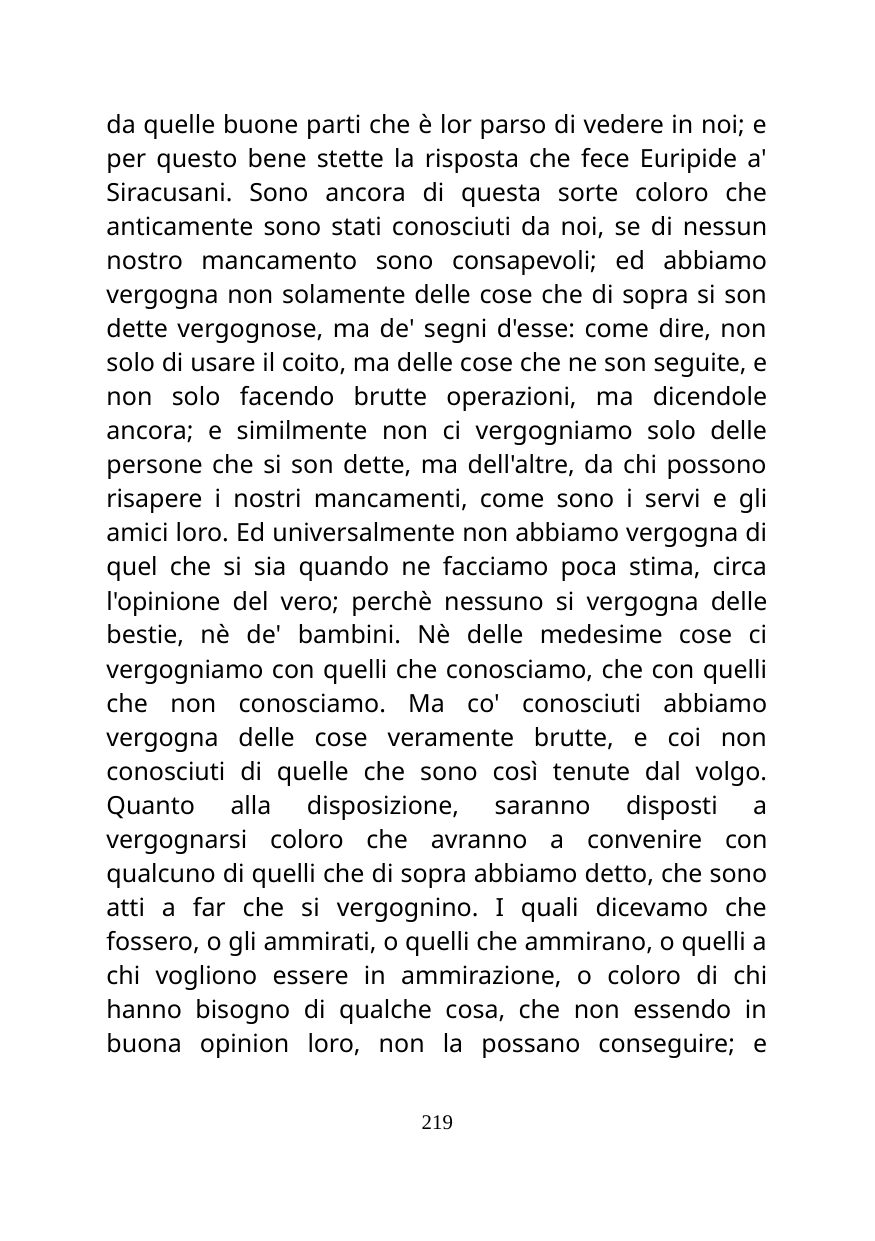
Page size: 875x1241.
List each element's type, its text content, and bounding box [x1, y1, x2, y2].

text da quelle buone parti che è lor parso di vedere in noi; e per questo bene stette la risposta che fece Euripide a' Siracusani. Sono ancora di questa sorte coloro che anticamente sono stati conosciuti da noi, se di nessun nostro mancamento sono consapevoli; ed abbiamo vergogna non solamente delle cose che di sopra si son dette vergognose, ma de' segni d'esse: come dire, non solo di usare il coito, ma delle cose che ne son seguite, e non solo facendo brutte operazioni, ma dicendole ancora; e similmente non ci vergogniamo solo delle persone che si son dette, ma dell'altre, da chi possono risapere i nostri mancamenti, come sono i servi e gli amici loro. Ed universalmente non abbiamo vergogna di quel che si sia quando ne facciamo poca stima, circa l'opinione del vero; perchè nessuno si vergogna delle bestie, nè de' bambini. Nè delle medesime cose ci vergogniamo con quelli che conosciamo, che con quelli che non conosciamo. Ma co' conosciuti abbiamo vergogna delle cose veramente brutte, e coi non conosciuti di quelle che sono così tenute dal volgo. Quanto alla disposizione, saranno disposti a vergognarsi coloro che avranno a convenire con qualcuno di quelli che di sopra abbiamo detto, che sono atti a far che si vergognino. I quali dicevamo che fossero, o gli ammirati, o quelli che ammirano, o quelli a chi vogliono essere in ammirazione, o coloro di chi hanno bisogno di qualche cosa, che non essendo in buona opinion loro, non la possano conseguire; e [106, 106, 768, 1060]
